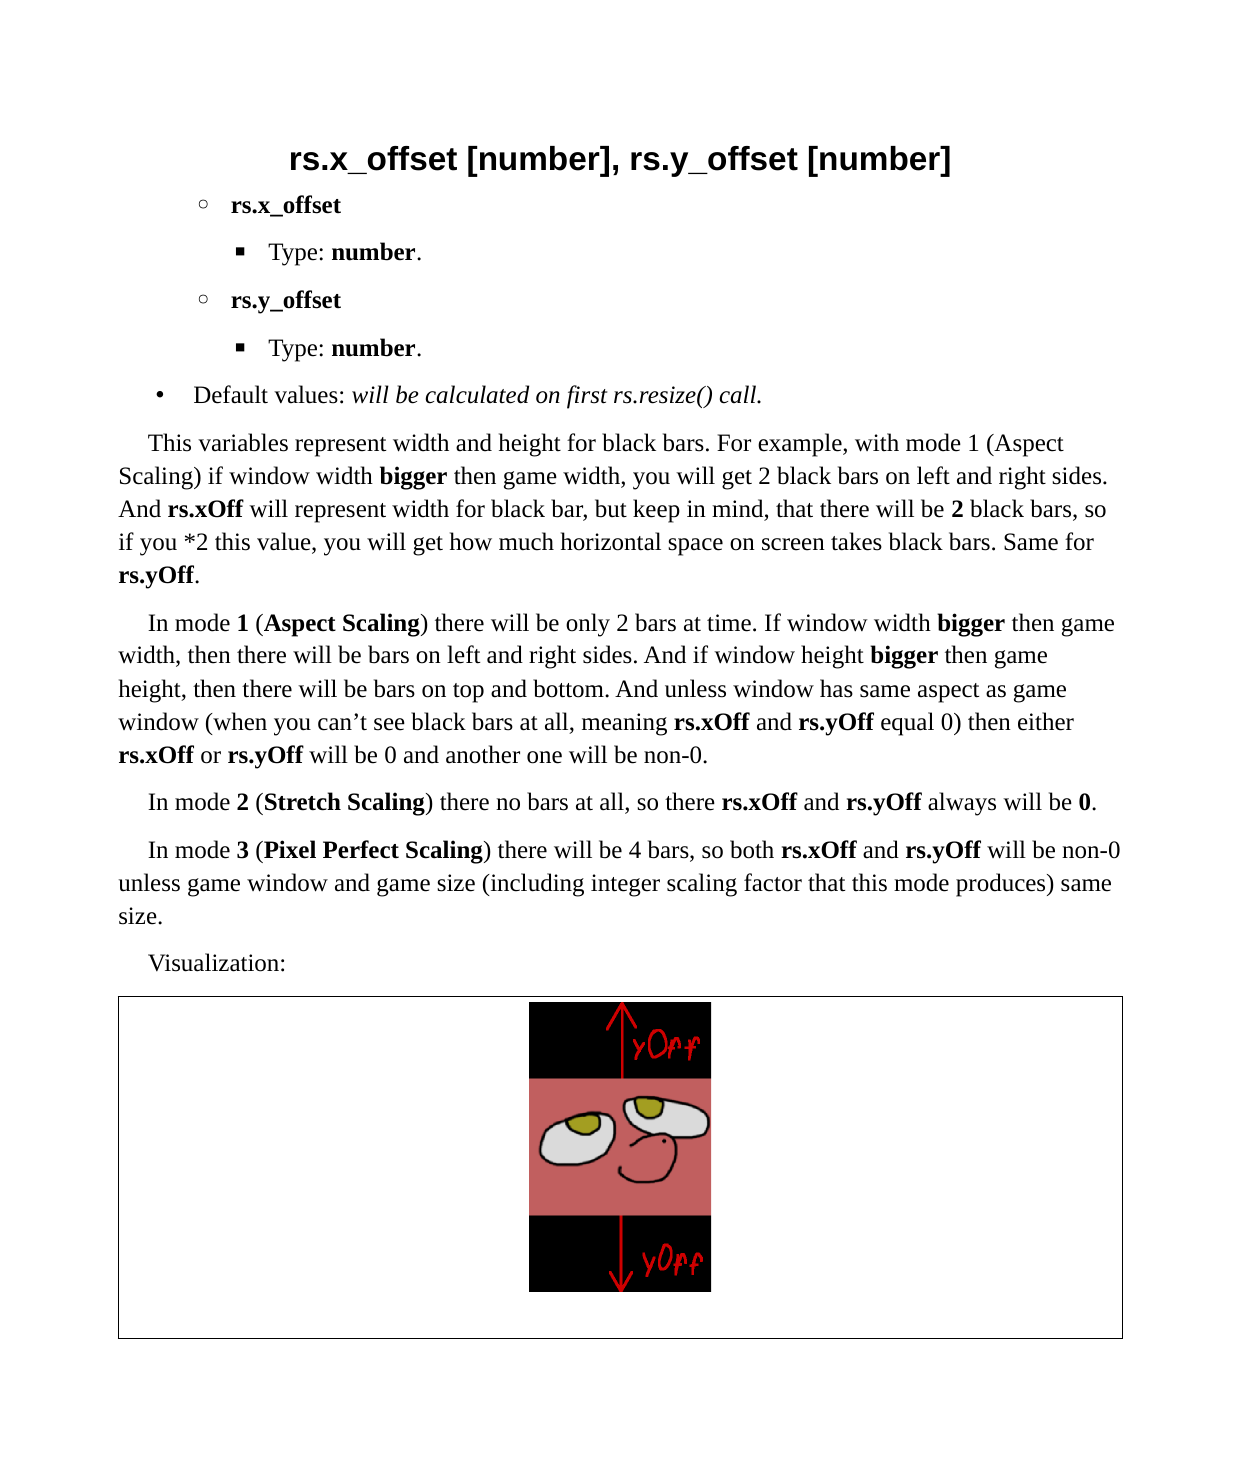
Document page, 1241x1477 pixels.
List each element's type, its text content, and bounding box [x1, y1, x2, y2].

text Visualization: [118, 948, 1122, 977]
list Type: number. [231, 333, 1122, 361]
text This variables represent width and height for black bars. For example, with mode 1 (Aspect Scaling) if window width bigger then game width, you will get 2 black bars on left and right sides. And rs.xOff will represent width for black bar, but keep in mind, that there will be 2 black bars, so if you *2 this value, you will get how much horizontal space on screen takes black bars. Same for rs.yOff. [118, 428, 1122, 589]
text In mode 3 (Pixel Perfect Scaling) there will be 4 bars, so both rs.xOff and rs.yOff will be non-0 unless game window and game size (including integer scaling factor that this mode produces) same size. [118, 835, 1122, 930]
list rs.y_offset [193, 285, 1122, 314]
text In mode 1 (Aspect Scaling) there will be only 2 bars at time. If window width bigger then game width, then there will be bars on left and right sides. And if window height bigger then game height, then there will be bars on top and bottom. And unless window has same aspect as game window (when you can’t see black bars at all, meaning rs.xOff and rs.yOff equal 0) then either rs.xOff or rs.yOff will be 0 and another one will be non-0. [118, 608, 1122, 768]
subtitle rs.x_offset [number], rs.y_offset [number] [118, 139, 1122, 177]
table_header [119, 997, 1122, 1298]
table_cell [119, 1298, 1122, 1338]
list Type: number. [231, 237, 1122, 266]
list rs.x_offset [193, 190, 1122, 219]
picture [529, 1002, 712, 1292]
text In mode 2 (Stretch Scaling) there no bars at all, so there rs.xOff and rs.yOff always will be 0. [118, 787, 1122, 816]
list Default values: will be calculated on first rs.resize() call. [156, 380, 1122, 409]
